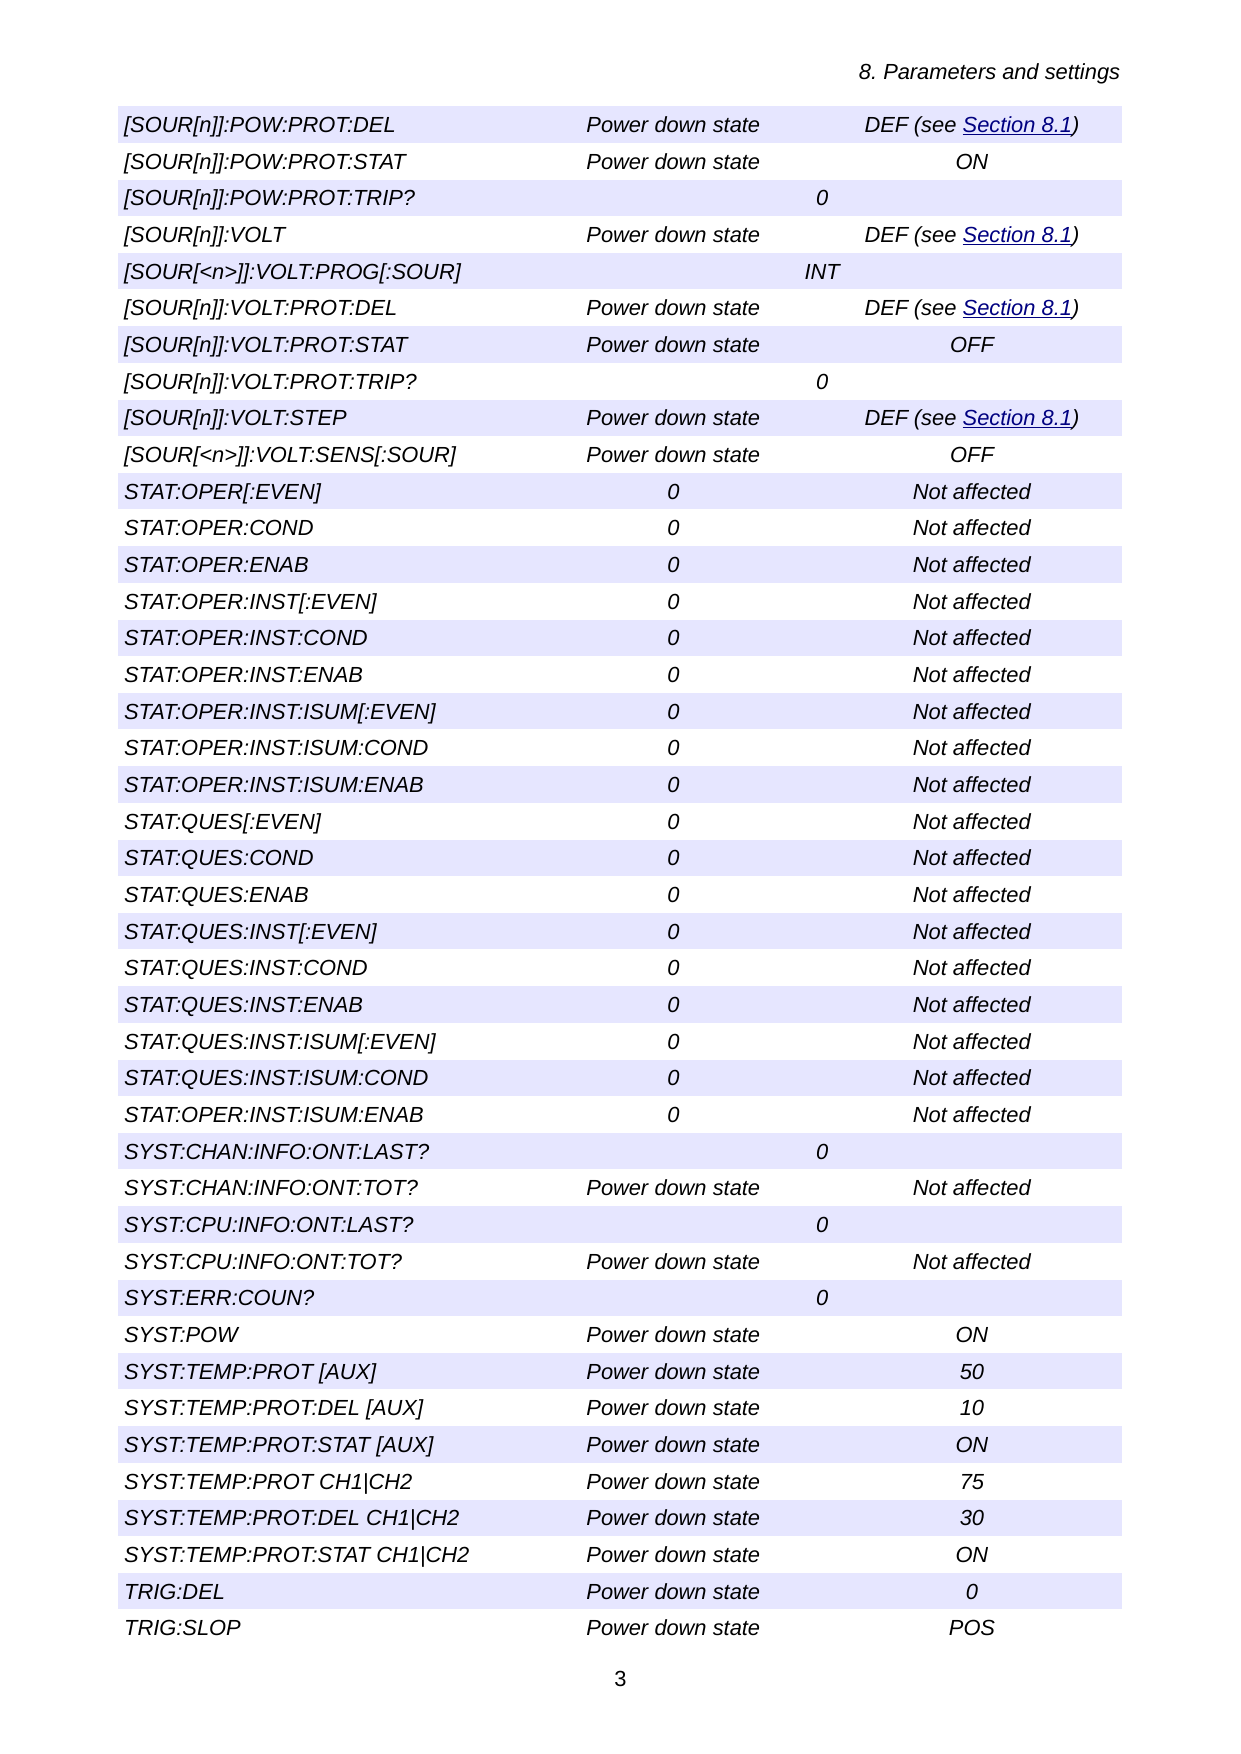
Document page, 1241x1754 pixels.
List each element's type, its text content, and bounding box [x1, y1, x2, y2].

table_cell 0 [524, 1096, 824, 1133]
table_cell STAT:OPER:INST:COND [118, 620, 524, 656]
table_cell OFF [824, 436, 1122, 473]
table_cell 0 [524, 730, 824, 766]
table_cell Power down state [524, 1463, 824, 1499]
table_cell SYST:TEMP:PROT:DEL [AUX] [118, 1390, 524, 1426]
table_cell 0 [524, 950, 824, 986]
table_cell Not affected [824, 1023, 1122, 1059]
table_cell 30 [824, 1500, 1122, 1536]
table_cell 0 [524, 510, 824, 546]
table_cell DEF (see Section 8.1) [824, 400, 1122, 436]
table_cell STAT:OPER:INST:ISUM:COND [118, 730, 524, 766]
table_cell INT [524, 253, 1122, 289]
table_cell Not affected [824, 766, 1122, 803]
table_cell Not affected [824, 656, 1122, 693]
table_cell 0 [524, 546, 824, 583]
table_cell Power down state [524, 1243, 824, 1279]
table_cell Power down state [524, 1390, 824, 1426]
table_cell ON [824, 143, 1122, 179]
table_cell Not affected [824, 803, 1122, 839]
table_cell [SOUR[<n>]]:VOLT:PROG[:SOUR] [118, 253, 524, 289]
table_cell 0 [524, 1023, 824, 1059]
table_cell Not affected [824, 913, 1122, 949]
table_cell STAT:QUES[:EVEN] [118, 803, 524, 839]
table_cell DEF (see Section 8.1) [824, 216, 1122, 253]
table_cell 0 [524, 1206, 1122, 1243]
table_cell Not affected [824, 1096, 1122, 1133]
table_cell 50 [824, 1353, 1122, 1389]
table_cell [SOUR[<n>]]:VOLT:SENS[:SOUR] [118, 436, 524, 473]
table_cell Not affected [824, 473, 1122, 509]
table_cell STAT:QUES:INST:ISUM[:EVEN] [118, 1023, 524, 1059]
table_cell SYST:TEMP:PROT:STAT [AUX] [118, 1426, 524, 1463]
table_cell Power down state [524, 400, 824, 436]
table_cell [SOUR[n]]:POW:PROT:TRIP? [118, 180, 524, 216]
table_cell SYST:TEMP:PROT [AUX] [118, 1353, 524, 1389]
table_cell 0 [524, 620, 824, 656]
table_cell STAT:QUES:ENAB [118, 876, 524, 913]
table_cell Not affected [824, 546, 1122, 583]
table_cell 0 [524, 693, 824, 729]
table_cell ON [824, 1426, 1122, 1463]
table_cell [SOUR[n]]:VOLT:PROT:DEL [118, 290, 524, 326]
table_cell SYST:CHAN:INFO:ONT:LAST? [118, 1133, 524, 1169]
table_cell SYST:CHAN:INFO:ONT:TOT? [118, 1170, 524, 1206]
table_cell STAT:OPER:INST:ISUM:ENAB [118, 766, 524, 803]
table_cell SYST:CPU:INFO:ONT:LAST? [118, 1206, 524, 1243]
table_cell Not affected [824, 620, 1122, 656]
table_cell ON [824, 1536, 1122, 1573]
table_cell 0 [524, 656, 824, 693]
table_cell Not affected [824, 840, 1122, 876]
table_cell 0 [524, 803, 824, 839]
table_cell 0 [524, 1133, 1122, 1169]
table_cell SYST:TEMP:PROT:STAT CH1|CH2 [118, 1536, 524, 1573]
table_cell Power down state [524, 1573, 824, 1609]
table_cell Power down state [524, 143, 824, 179]
table_cell Not affected [824, 730, 1122, 766]
table_cell Power down state [524, 1610, 824, 1646]
table_cell OFF [824, 326, 1122, 363]
table_cell STAT:QUES:COND [118, 840, 524, 876]
table_cell Power down state [524, 436, 824, 473]
table_cell STAT:OPER[:EVEN] [118, 473, 524, 509]
table_cell DEF (see Section 8.1) [824, 106, 1122, 143]
table_cell 0 [524, 363, 1122, 399]
table_cell STAT:OPER:COND [118, 510, 524, 546]
table_cell [SOUR[n]]:VOLT:PROT:STAT [118, 326, 524, 363]
table_cell Not affected [824, 876, 1122, 913]
table_cell STAT:OPER:INST:ISUM:ENAB [118, 1096, 524, 1133]
table_cell SYST:TEMP:PROT CH1|CH2 [118, 1463, 524, 1499]
table_cell SYST:ERR:COUN? [118, 1280, 524, 1316]
table_cell STAT:OPER:ENAB [118, 546, 524, 583]
table_cell Power down state [524, 1170, 824, 1206]
table_cell STAT:QUES:INST:ENAB [118, 986, 524, 1023]
table_cell Not affected [824, 583, 1122, 619]
table_cell 75 [824, 1463, 1122, 1499]
table_cell SYST:POW [118, 1316, 524, 1353]
table_cell [SOUR[n]]:POW:PROT:STAT [118, 143, 524, 179]
table_cell STAT:QUES:INST[:EVEN] [118, 913, 524, 949]
table_cell Power down state [524, 1316, 824, 1353]
table_cell Power down state [524, 326, 824, 363]
table_cell Not affected [824, 1243, 1122, 1279]
table_cell 0 [524, 766, 824, 803]
table_cell 0 [524, 913, 824, 949]
table_cell Not affected [824, 510, 1122, 546]
table_cell Power down state [524, 106, 824, 143]
table_cell SYST:CPU:INFO:ONT:TOT? [118, 1243, 524, 1279]
table_cell 0 [524, 876, 824, 913]
table_cell 0 [524, 473, 824, 509]
table_cell POS [824, 1610, 1122, 1646]
table_cell Power down state [524, 1536, 824, 1573]
table_cell Power down state [524, 1500, 824, 1536]
table_cell Power down state [524, 216, 824, 253]
table_cell 0 [524, 1060, 824, 1096]
table_cell 0 [524, 840, 824, 876]
table_cell ON [824, 1316, 1122, 1353]
table_cell 0 [824, 1573, 1122, 1609]
table_cell DEF (see Section 8.1) [824, 290, 1122, 326]
table_cell STAT:OPER:INST:ENAB [118, 656, 524, 693]
table_cell Not affected [824, 693, 1122, 729]
table_cell Not affected [824, 950, 1122, 986]
table_cell STAT:QUES:INST:COND [118, 950, 524, 986]
table_cell Power down state [524, 1426, 824, 1463]
table_cell STAT:OPER:INST[:EVEN] [118, 583, 524, 619]
table_cell [SOUR[n]]:VOLT:PROT:TRIP? [118, 363, 524, 399]
table_cell SYST:TEMP:PROT:DEL CH1|CH2 [118, 1500, 524, 1536]
table_cell [SOUR[n]]:VOLT [118, 216, 524, 253]
table_cell 0 [524, 180, 1122, 216]
table_cell [SOUR[n]]:POW:PROT:DEL [118, 106, 524, 143]
table_cell Power down state [524, 290, 824, 326]
table_cell 0 [524, 1280, 1122, 1316]
table_cell STAT:OPER:INST:ISUM[:EVEN] [118, 693, 524, 729]
table_cell 10 [824, 1390, 1122, 1426]
table_cell STAT:QUES:INST:ISUM:COND [118, 1060, 524, 1096]
table_cell 0 [524, 583, 824, 619]
table_cell TRIG:DEL [118, 1573, 524, 1609]
table_cell TRIG:SLOP [118, 1610, 524, 1646]
table_cell [SOUR[n]]:VOLT:STEP [118, 400, 524, 436]
table_cell Not affected [824, 1060, 1122, 1096]
table_cell Not affected [824, 1170, 1122, 1206]
table_cell 0 [524, 986, 824, 1023]
table_cell Not affected [824, 986, 1122, 1023]
table_cell Power down state [524, 1353, 824, 1389]
